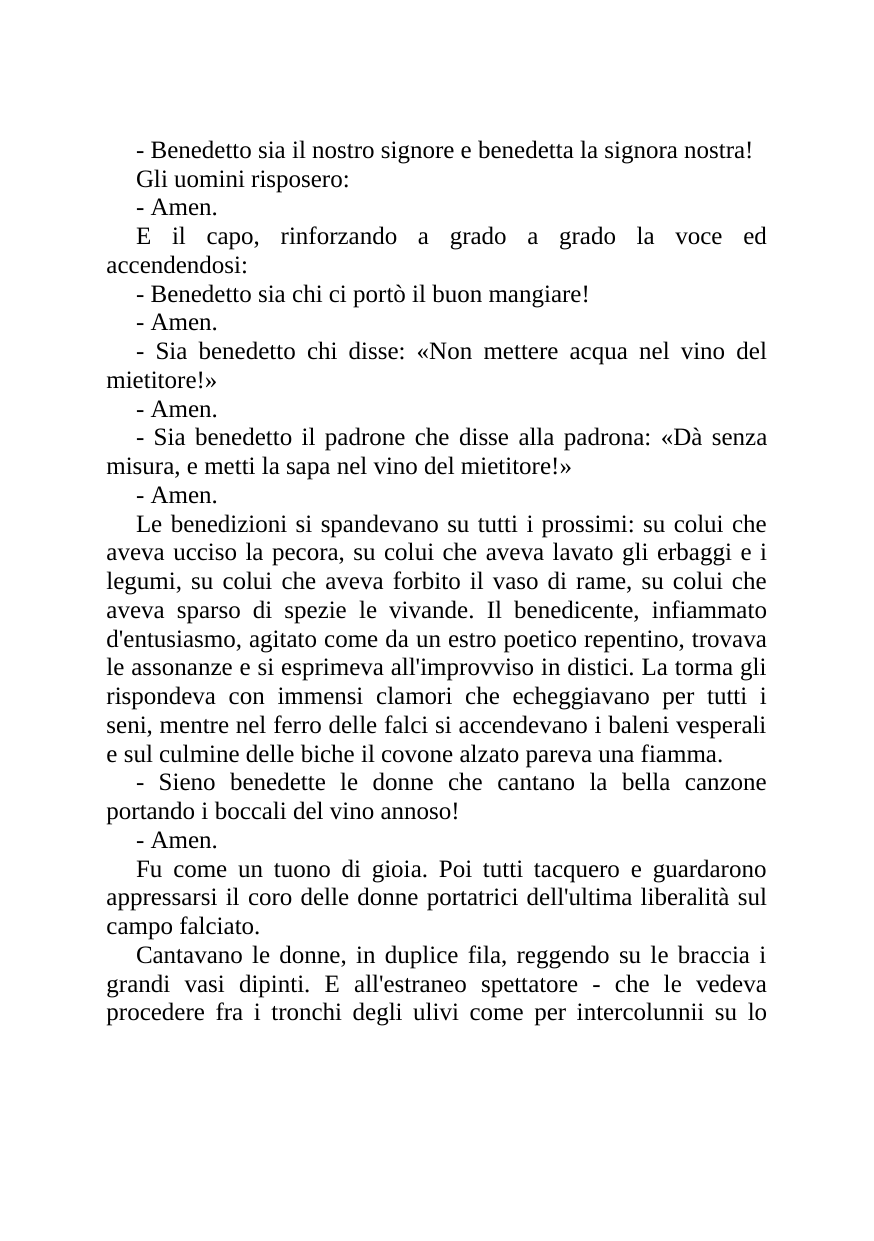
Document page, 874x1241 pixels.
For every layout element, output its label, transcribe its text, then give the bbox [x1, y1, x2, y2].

text - Benedetto sia il nostro signore e benedetta la signora nostra! [106, 135, 768, 164]
text Gli uomini risposero: [106, 164, 768, 192]
text E il capo, rinforzando a grado a grado la voce ed accendendosi: [106, 221, 768, 279]
text - Sieno benedette le donne che cantano la bella canzone portando i boccali del vino annoso! [106, 767, 768, 825]
text - Benedetto sia chi ci portò il buon mangiare! [106, 279, 768, 307]
text - Amen. [106, 192, 768, 221]
text - Amen. [106, 825, 768, 854]
text Fu come un tuono di gioia. Poi tutti tacquero e guardarono appressarsi il coro delle donne portatrici dell'ultima liberalità sul campo falciato. [106, 854, 768, 940]
text Le benedizioni si spandevano su tutti i prossimi: su colui che aveva ucciso la pecora, su colui che aveva lavato gli erbaggi e i legumi, su colui che aveva forbito il vaso di rame, su colui che aveva sparso di spezie le vivande. Il benedicente, infiammato d'entusiasmo, agitato come da un estro poetico repentino, trovava le assonanze e si esprimeva all'improvviso in distici. La torma gli rispondeva con immensi clamori che echeggiavano per tutti i seni, mentre nel ferro delle falci si accendevano i baleni vesperali e sul culmine delle biche il covone alzato pareva una fiamma. [106, 509, 768, 767]
text - Amen. [106, 394, 768, 422]
text - Amen. [106, 480, 768, 509]
text - Amen. [106, 307, 768, 336]
text - Sia benedetto il padrone che disse alla padrona: «Dà senza misura, e metti la sapa nel vino del mietitore!» [106, 422, 768, 480]
text Cantavano le donne, in duplice fila, reggendo su le braccia i grandi vasi dipinti. E all'estraneo spettatore - che le vedeva procedere fra i tronchi degli ulivi come per intercolunnii su lo [106, 940, 768, 1026]
text - Sia benedetto chi disse: «Non mettere acqua nel vino del mietitore!» [106, 336, 768, 394]
